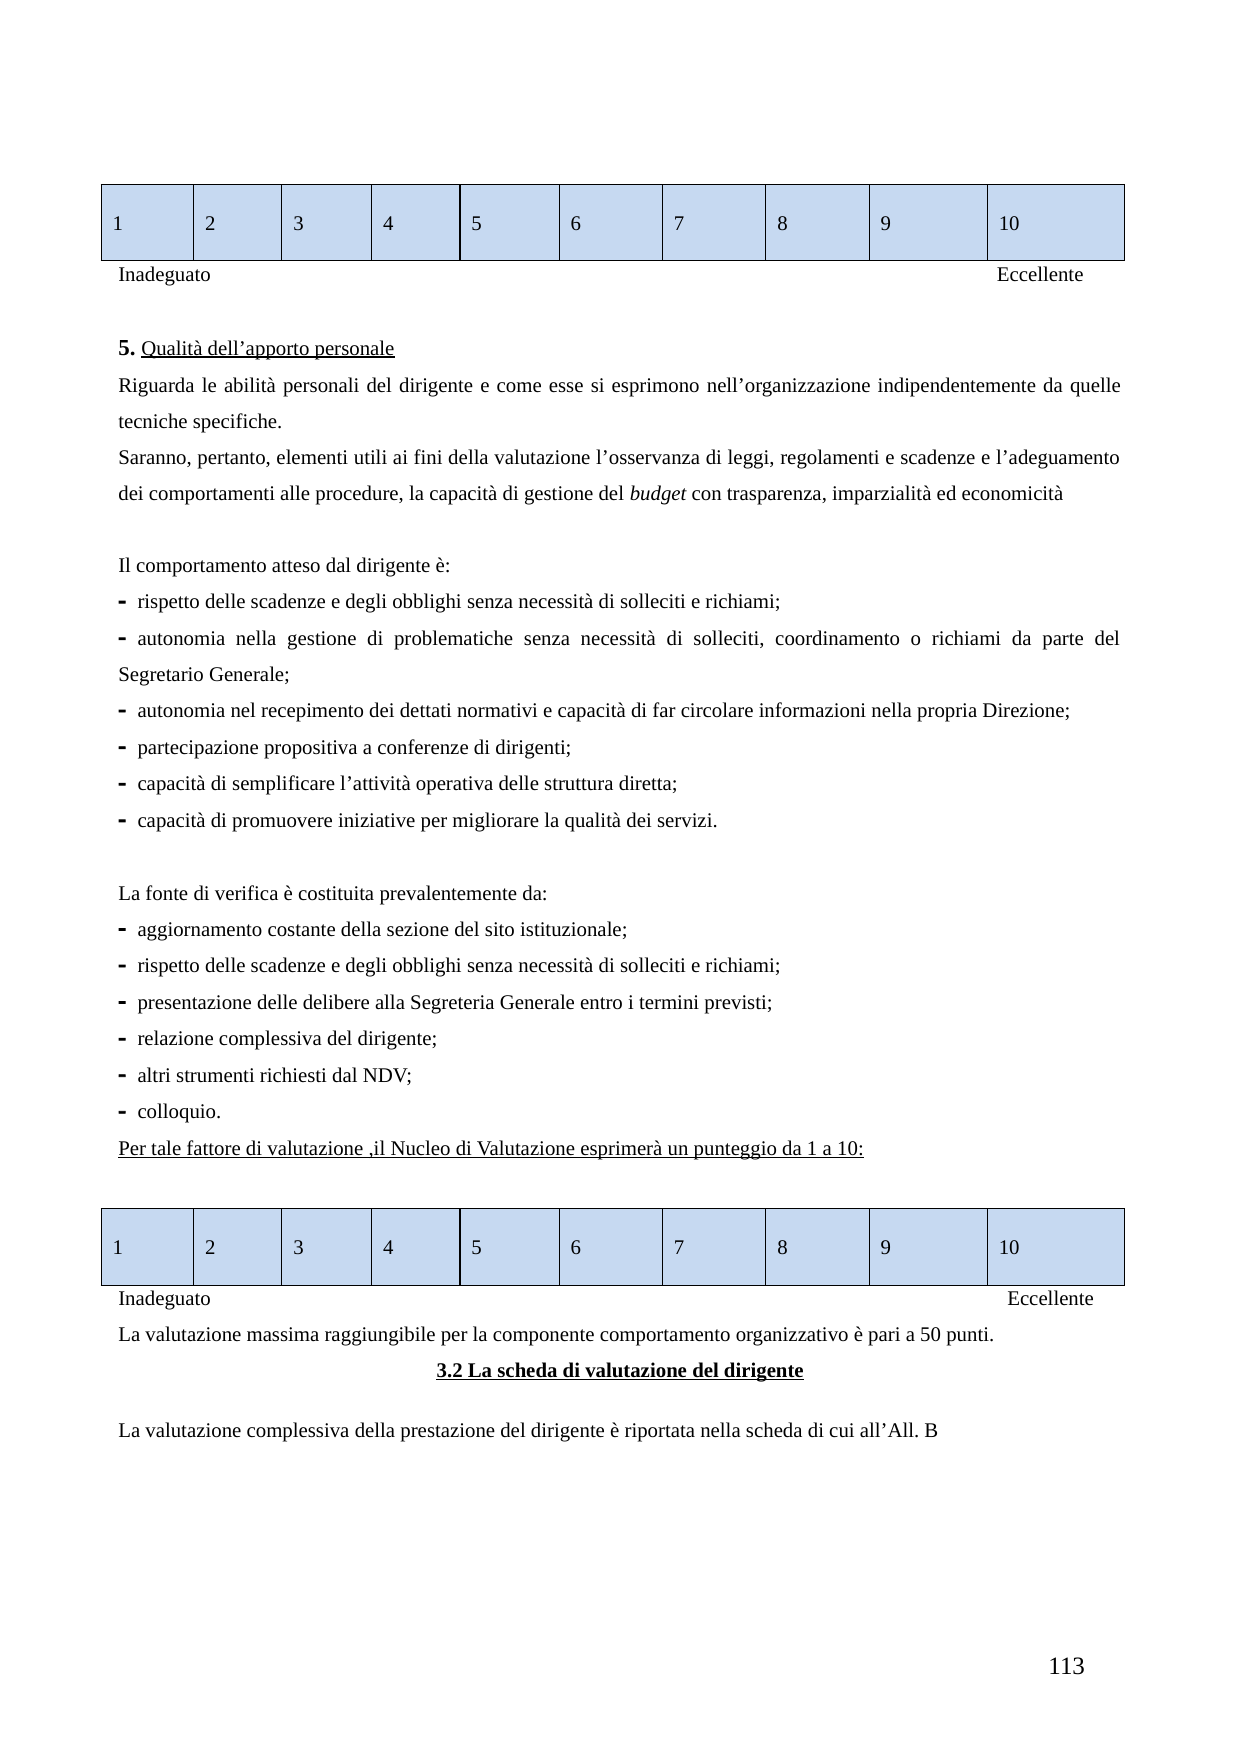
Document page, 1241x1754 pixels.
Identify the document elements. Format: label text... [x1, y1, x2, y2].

list colloquio. [118, 1099, 1122, 1124]
subtitle 3.2 La scheda di valutazione del dirigente [118, 1358, 1122, 1382]
list relazione complessiva del dirigente; [118, 1026, 1122, 1051]
table_header 1 [102, 1209, 193, 1285]
list autonomia nel recepimento dei dettati normativi e capacità di far circolare informazioni nella propria Direzione; [118, 698, 1122, 723]
text La fonte di verifica è costituita prevalentemente da: [118, 881, 1122, 904]
table_header 8 [766, 185, 869, 260]
text Inadeguato Eccellente [118, 1286, 1122, 1310]
list capacità di promuovere iniziative per migliorare la qualità dei servizi. [118, 808, 1122, 832]
text Saranno, pertanto, elementi utili ai fini della valutazione l’osservanza di leggi, regolamenti e scadenze e l’adeguamento dei comportamenti alle procedure, la capacità di gestione del budget con trasparenza, imparzialità ed economicità [118, 445, 1122, 505]
table_header 1 [102, 185, 193, 260]
table_header 9 [870, 185, 987, 260]
table_header 6 [560, 1209, 662, 1285]
text La valutazione complessiva della prestazione del dirigente è riportata nella scheda di cui all’All. B [118, 1418, 1122, 1442]
table_header 9 [870, 1209, 987, 1285]
table_header 5 [461, 1209, 559, 1285]
table_header 2 [194, 185, 281, 260]
table_header 3 [282, 1209, 371, 1285]
table_header 10 [988, 1209, 1124, 1285]
table_header 8 [766, 1209, 869, 1285]
table_header 3 [282, 185, 371, 260]
table_header 7 [663, 1209, 765, 1285]
text La valutazione massima raggiungibile per la componente comportamento organizzativo è pari a 50 punti. [118, 1322, 1122, 1346]
list altri strumenti richiesti dal NDV; [118, 1063, 1122, 1087]
text Per tale fattore di valutazione ,il Nucleo di Valutazione esprimerà un punteggio da 1 a 10: [118, 1136, 1122, 1160]
list rispetto delle scadenze e degli obblighi senza necessità di solleciti e richiami; [118, 589, 1122, 614]
list rispetto delle scadenze e degli obblighi senza necessità di solleciti e richiami; [118, 953, 1122, 977]
list Qualità dell’apporto personale [118, 333, 1122, 360]
list presentazione delle delibere alla Segreteria Generale entro i termini previsti; [118, 990, 1122, 1014]
list aggiornamento costante della sezione del sito istituzionale; [118, 917, 1122, 941]
text Il comportamento atteso dal dirigente è: [118, 553, 1122, 577]
table_header 10 [988, 185, 1124, 260]
text Inadeguato Eccellente [118, 261, 1122, 286]
table_header 4 [372, 185, 459, 260]
table_header 6 [560, 185, 662, 260]
list autonomia nella gestione di problematiche senza necessità di solleciti, coordinamento o richiami da parte del Segretario Generale; [118, 626, 1122, 686]
list capacità di semplificare l’attività operativa delle struttura diretta; [118, 771, 1122, 796]
table_header 5 [461, 185, 559, 260]
text Riguarda le abilità personali del dirigente e come esse si esprimono nell’organizzazione indipendentemente da quelle tecniche specifiche. [118, 373, 1122, 433]
table_header 7 [663, 185, 765, 260]
table_header 2 [194, 1209, 281, 1285]
list partecipazione propositiva a conferenze di dirigenti; [118, 735, 1122, 759]
table_header 4 [372, 1209, 459, 1285]
